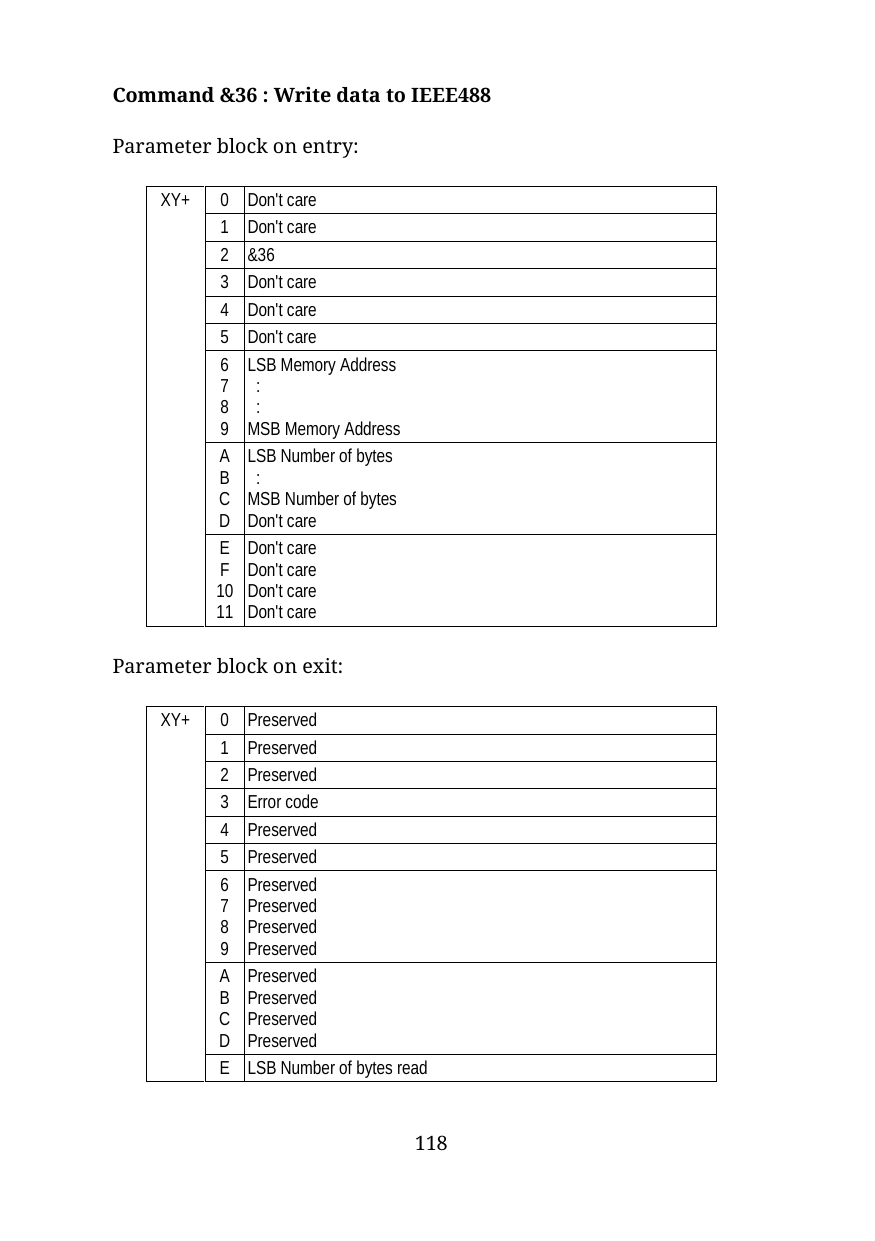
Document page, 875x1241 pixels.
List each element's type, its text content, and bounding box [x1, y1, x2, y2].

table_cell 3 [206, 269, 244, 296]
table_cell 4 [206, 297, 244, 323]
table_cell 6 7 8 9 [206, 871, 244, 962]
table_cell 2 [206, 242, 244, 268]
table_cell 3 [206, 789, 244, 816]
table_cell 5 [206, 324, 244, 350]
table_cell Preserved [245, 817, 716, 843]
table_cell Don't care [245, 297, 716, 323]
table_cell 1 [206, 214, 244, 241]
table_cell 1 [206, 735, 244, 761]
table_header Preserved [245, 707, 716, 734]
table_cell 6 7 8 9 [206, 351, 244, 442]
subtitle Command &36 : Write data to IEEE488 [112, 81, 750, 108]
table_header 0 [206, 707, 244, 734]
table_cell E F 10 11 [206, 535, 244, 626]
table_cell &36 [245, 242, 716, 268]
table_cell 2 [206, 762, 244, 788]
table_cell E [206, 1055, 244, 1081]
table_cell Preserved [245, 762, 716, 788]
table_header XY+ [147, 187, 204, 626]
table_cell Don't care [245, 214, 716, 241]
table_cell Don't care [245, 269, 716, 296]
table_cell Don't care [245, 324, 716, 350]
table_cell Preserved [245, 735, 716, 761]
table_header XY+ [147, 707, 204, 1081]
text Parameter block on exit: [112, 653, 750, 679]
table_header Don't care [245, 187, 716, 213]
table_cell Don't care Don't care Don't care Don't care [245, 535, 716, 626]
table_cell LSB Memory Address : : MSB Memory Address [245, 351, 716, 442]
table_cell 5 [206, 844, 244, 870]
table_cell A B C D [206, 963, 244, 1054]
table_cell Error code [245, 789, 716, 816]
table_cell Preserved Preserved Preserved Preserved [245, 963, 716, 1054]
table_cell Preserved Preserved Preserved Preserved [245, 871, 716, 962]
table_cell 4 [206, 817, 244, 843]
table_cell Preserved [245, 844, 716, 870]
table_cell LSB Number of bytes : MSB Number of bytes Don't care [245, 443, 716, 534]
table_cell LSB Number of bytes read [245, 1055, 716, 1081]
text Parameter block on entry: [112, 132, 750, 159]
table_header 0 [206, 187, 244, 213]
table_cell A B C D [206, 443, 244, 534]
